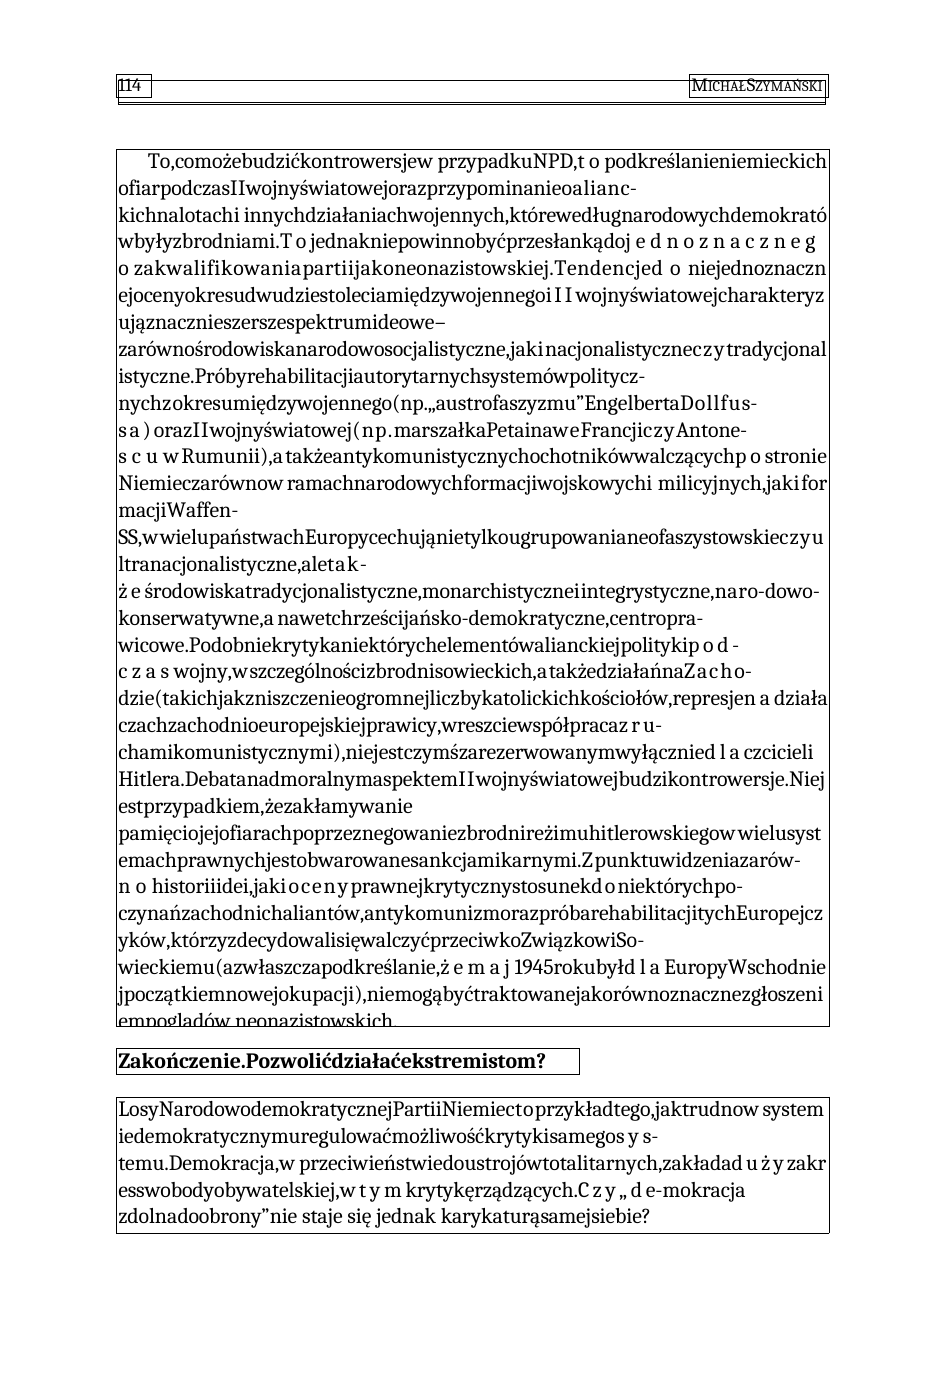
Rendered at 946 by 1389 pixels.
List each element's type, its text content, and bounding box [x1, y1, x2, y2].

text To,comożebudzićkontrowersjewprzypadkuNPD,topodkreślanieniemieckichofiarpodczasIIwojnyświatowejorazprzypominanieoalianc-kichnalotachiinnychdziałaniachwojennych,którewedługnarodowychdemokratówbyłyzbrodniami.Tojednakniepowinnobyćprzesłankądojednoznacznegozakwalifikowaniapartiijakoneonazistowskiej.TendencjedoniejednoznacznejocenyokresudwudziestoleciamiędzywojennegoiIIwojnyświatowejcharakteryzująznacznieszerszespektrumideowe–zarównośrodowiskanarodowosocjalistyczne,jakinacjonalistyczneczytradycjonalistyczne.Próbyrehabilitacjiautorytarnychsystemówpolitycz-nychzokresumiędzywojennego(np.„austrofaszyzmu”EngelbertaDollfus-sa)orazIIwojnyświatowej(np.marszałkaPetainaweFrancjiczyAntone-scuwRumunii),atakżeantykomunistycznychochotnikówwalczącychpostronieNiemieczarównowramachnarodowychformacjiwojskowychimilicyjnych,jakiformacjiWaffen-SS,wwielupaństwachEuropycechująnietylkougrupowanianeofaszystowskieczyultranacjonalistyczne,aletak-żeśrodowiskatradycjonalistyczne,monarchistyczneiintegrystyczne,naro-dowo-konserwatywne,anawetchrześcijańsko-demokratyczne,centropra-wicowe.Podobniekrytykaniektórychelementówalianckiejpolitykipod-czaswojny,wszczególnościzbrodnisowieckich,atakżedziałańnaZacho-dzie(takichjakzniszczenieogromnejliczbykatolickichkościołów,represjenadziałaczachzachodnioeuropejskiejprawicy,wreszciewspółpracazru-chamikomunistycznymi),niejestczymśzarezerwowanymwyłączniedlaczcicieliHitlera.DebatanadmoralnymaspektemIIwojnyświatowejbudzikontrowersje.Niejestprzypadkiem,żezakłamywanie pamięciojejofiarachpoprzeznegowaniezbrodnireżimuhitlerowskiegowwielusystemachprawnychjestobwarowanesankcjamikarnymi.Zpunktuwidzeniazarów-nohistoriiidei,jakiocenyprawnejkrytycznystosunekdoniektórychpo-czynańzachodnichaliantów,antykomunizmorazpróbarehabilitacjitychEuropejczyków,którzyzdecydowalisięwalczyćprzeciwkoZwiązkowiSo-wieckiemu(azwłaszczapodkreślanie,żemaj1945rokubyłdlaEuropyWschodniejpoczątkiemnowejokupacji),niemogąbyćtraktowanejakorównoznacznezgłoszeniempoglądów neonazistowskich. [118, 150, 828, 1026]
text LosyNarodowodemokratycznejPartiiNiemiectoprzykładtego,jaktrudnowsystemiedemokratycznymuregulowaćmożliwośćkrytykisamegosys-temu.Demokracja,wprzeciwieństwiedoustrojówtotalitarnych,zakładadużyzakresswobodyobywatelskiej,wtymkrytykęrządzących.Czy„de-mokracja zdolnadoobrony”nie staje się jednak karykaturąsamejsiebie? [118, 1098, 827, 1229]
text MICHAŁSZYMAŃSKI [691, 75, 828, 96]
text Zakończenie.Pozwolićdziałaćekstremistom? [118, 1049, 579, 1073]
text [118, 75, 151, 80]
text 114 [119, 81, 151, 96]
